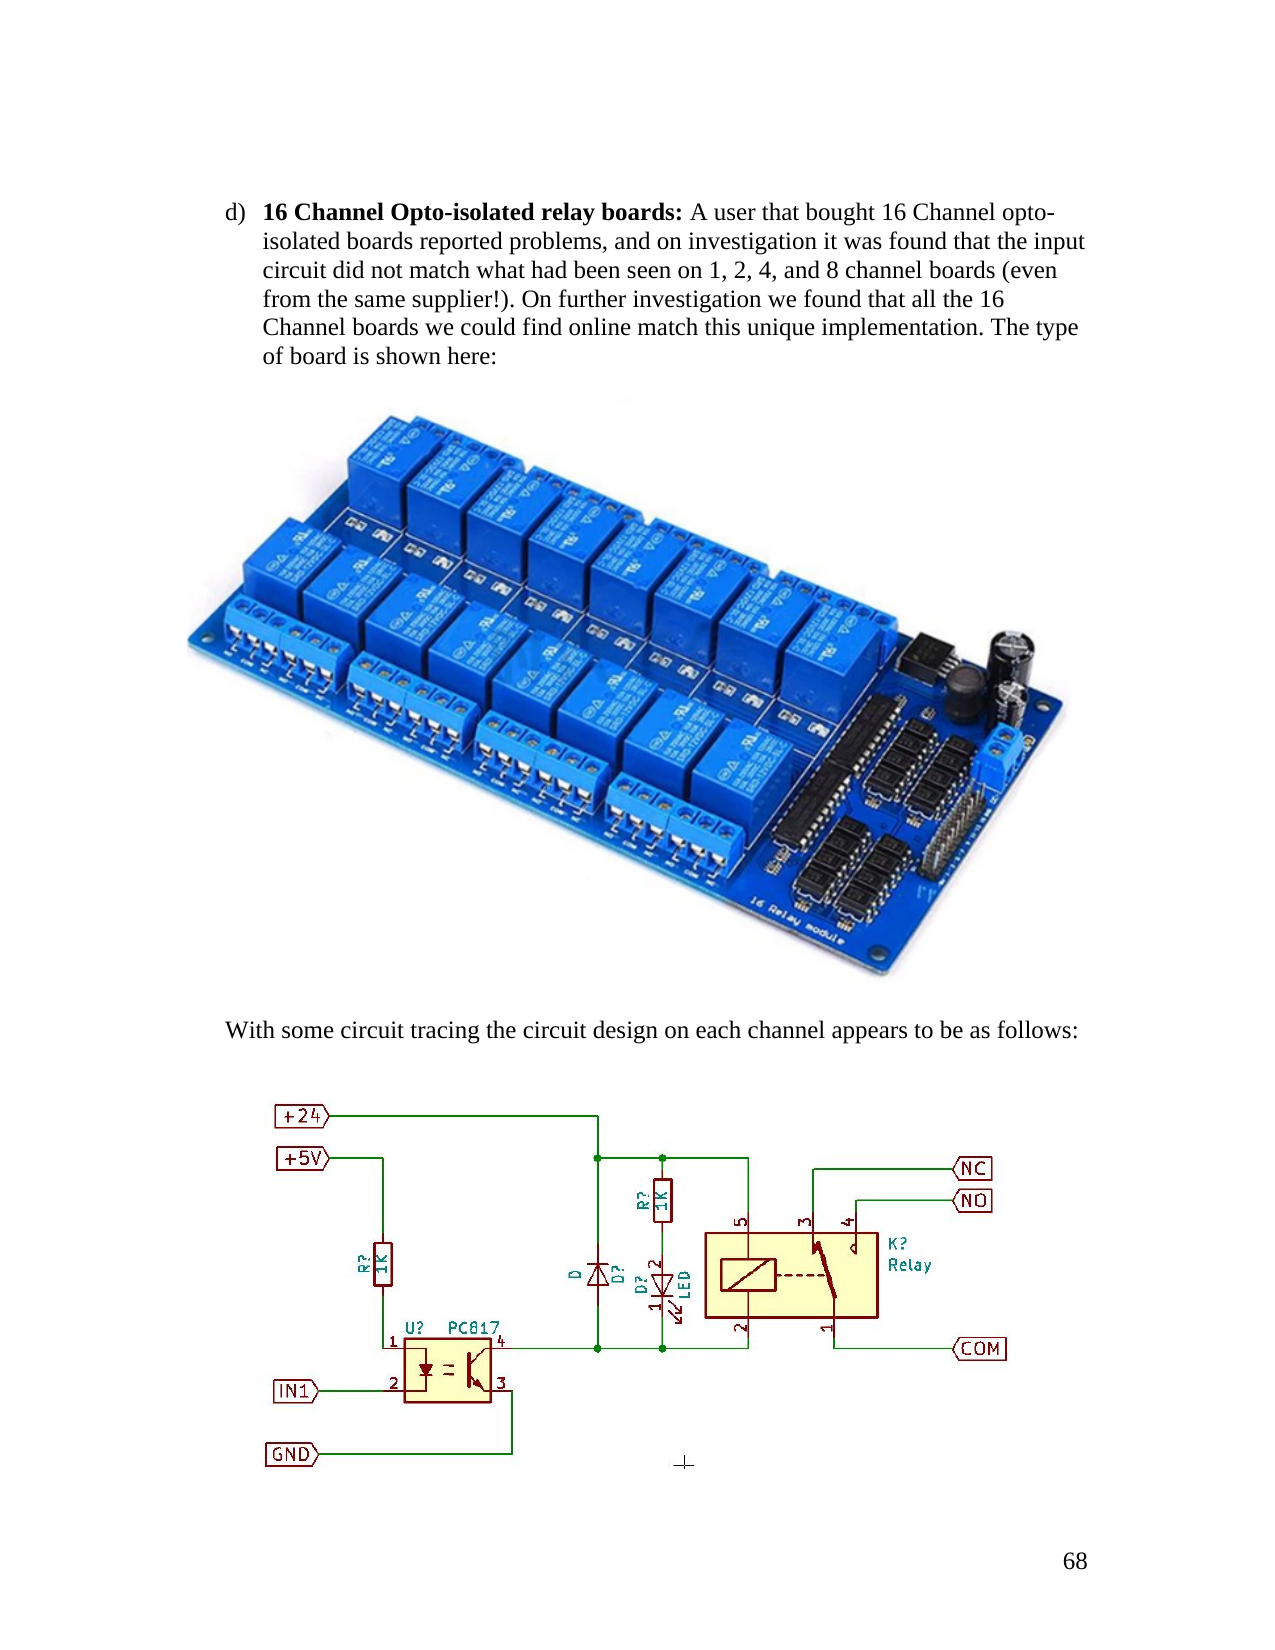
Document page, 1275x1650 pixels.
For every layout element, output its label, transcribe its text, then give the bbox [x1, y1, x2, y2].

picture [262, 1101, 1011, 1469]
text With some circuit tracing the circuit design on each channel appears to be as follows: [225, 1015, 1087, 1044]
picture [187, 398, 1077, 987]
list 16 Channel Opto-isolated relay boards: A user that bought 16 Channel opto-isolated boards reported problems, and on investigation it was found that the input circuit did not match what had been seen on 1, 2, 4, and 8 channel boards (even from the same supplier!). On further investigation we found that all the 16 Channel boards we could find online match this unique implementation. The type of board is shown here: [225, 197, 1087, 370]
